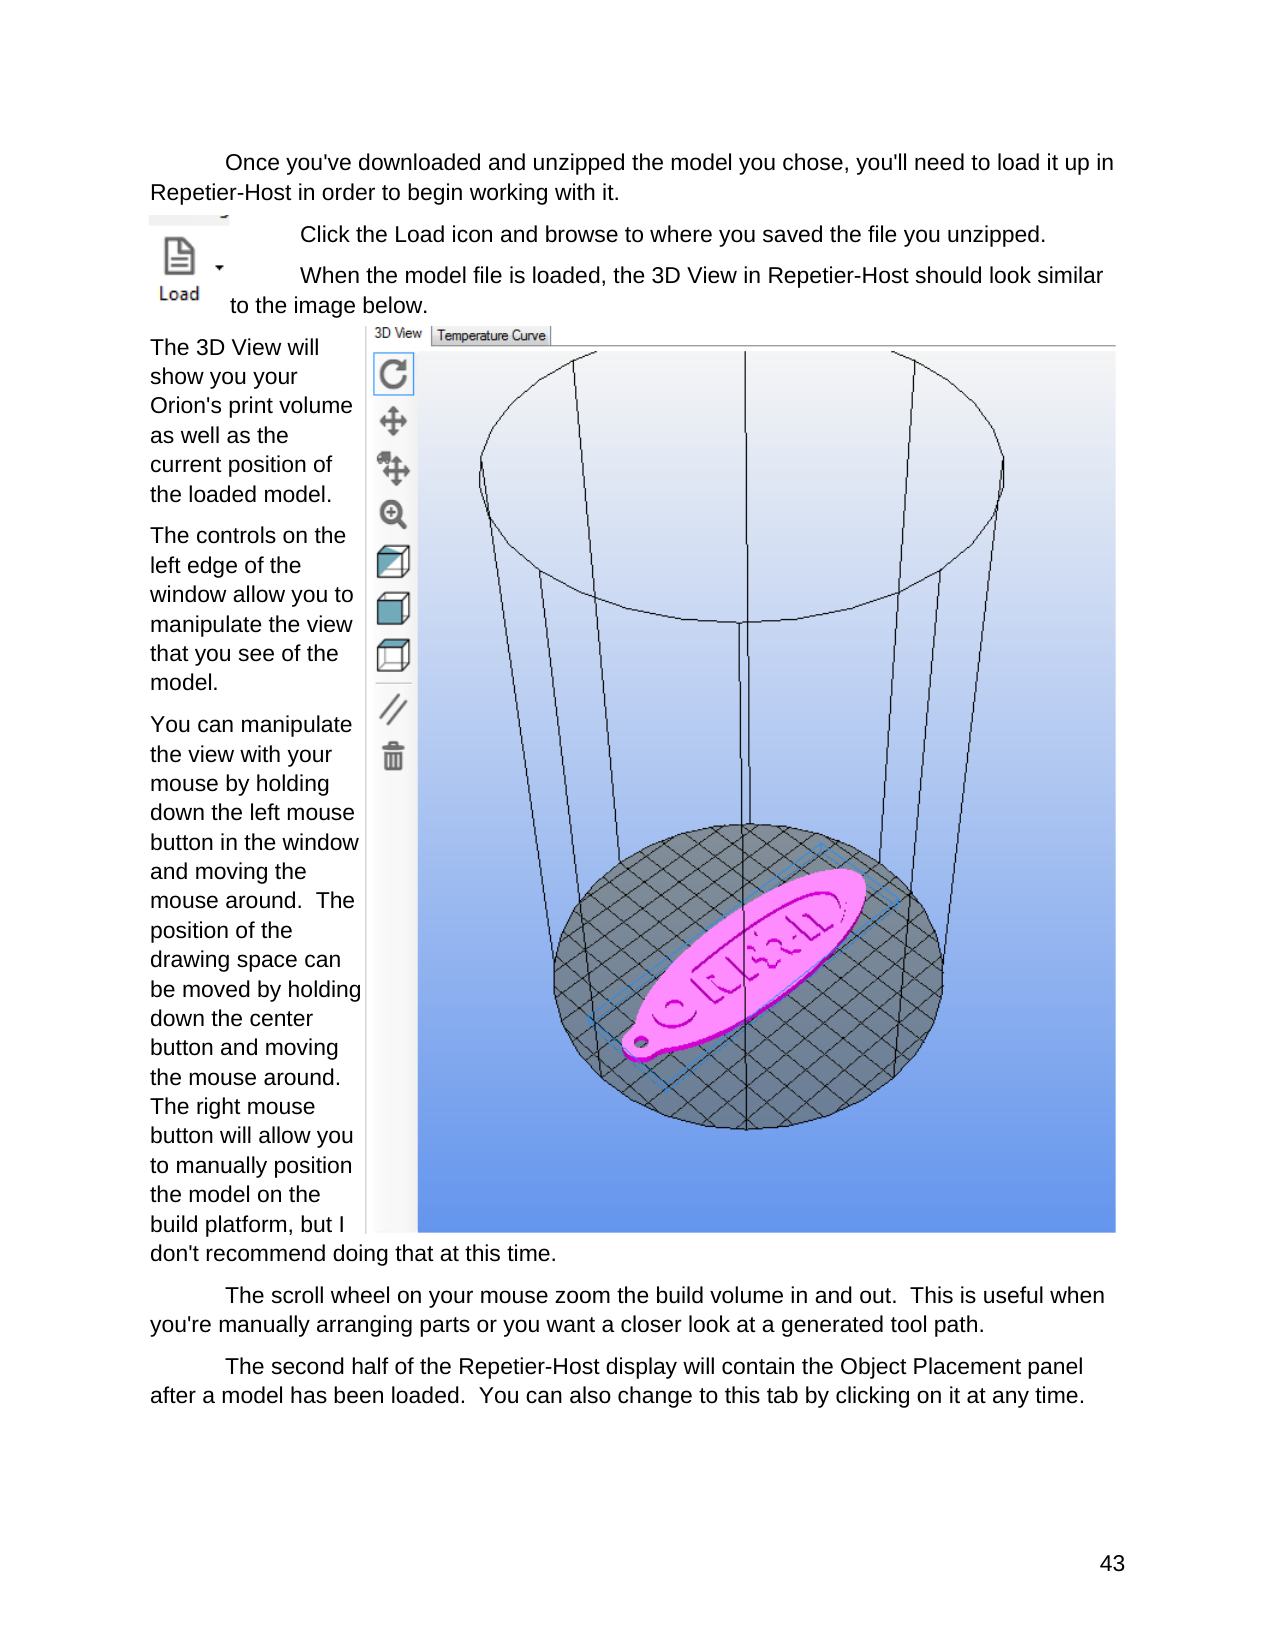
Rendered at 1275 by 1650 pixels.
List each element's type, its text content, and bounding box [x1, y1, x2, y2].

text When the model file is loaded, the 3D View in Repetier-Host should look similar to the image below. [150, 263, 1125, 318]
text Once you've downloaded and unzipped the model you chose, you'll need to load it up in Repetier-Host in order to begin working with it. [150, 150, 1125, 205]
picture [365, 326, 1116, 1234]
picture [148, 215, 230, 310]
text The second half of the Repetier-Host display will contain the Object Placement panel after a model has been loaded. You can also change to this tab by clicking on it at any time. [150, 1354, 1125, 1409]
text The 3D View will show you your Orion's print volume as well as the current position of the loaded model. [150, 334, 365, 507]
text You can manipulate the view with your mouse by holding down the left mouse button in the window and moving the mouse around. The position of the drawing space can be moved by holding down the center button and moving the mouse around. The right mouse button will allow you to manually position the model on the build platform, but I don't recommend doing that at this time. [150, 712, 1125, 1266]
text The controls on the left edge of the window allow you to manipulate the view that you see of the model. [150, 523, 365, 696]
text Click the Load icon and browse to where you saved the file you unzipped. [230, 221, 1125, 247]
text The scroll wheel on your mouse zoom the build volume in and out. This is useful when you're manually arranging parts or you want a closer look at a generated tool path. [150, 1282, 1125, 1337]
